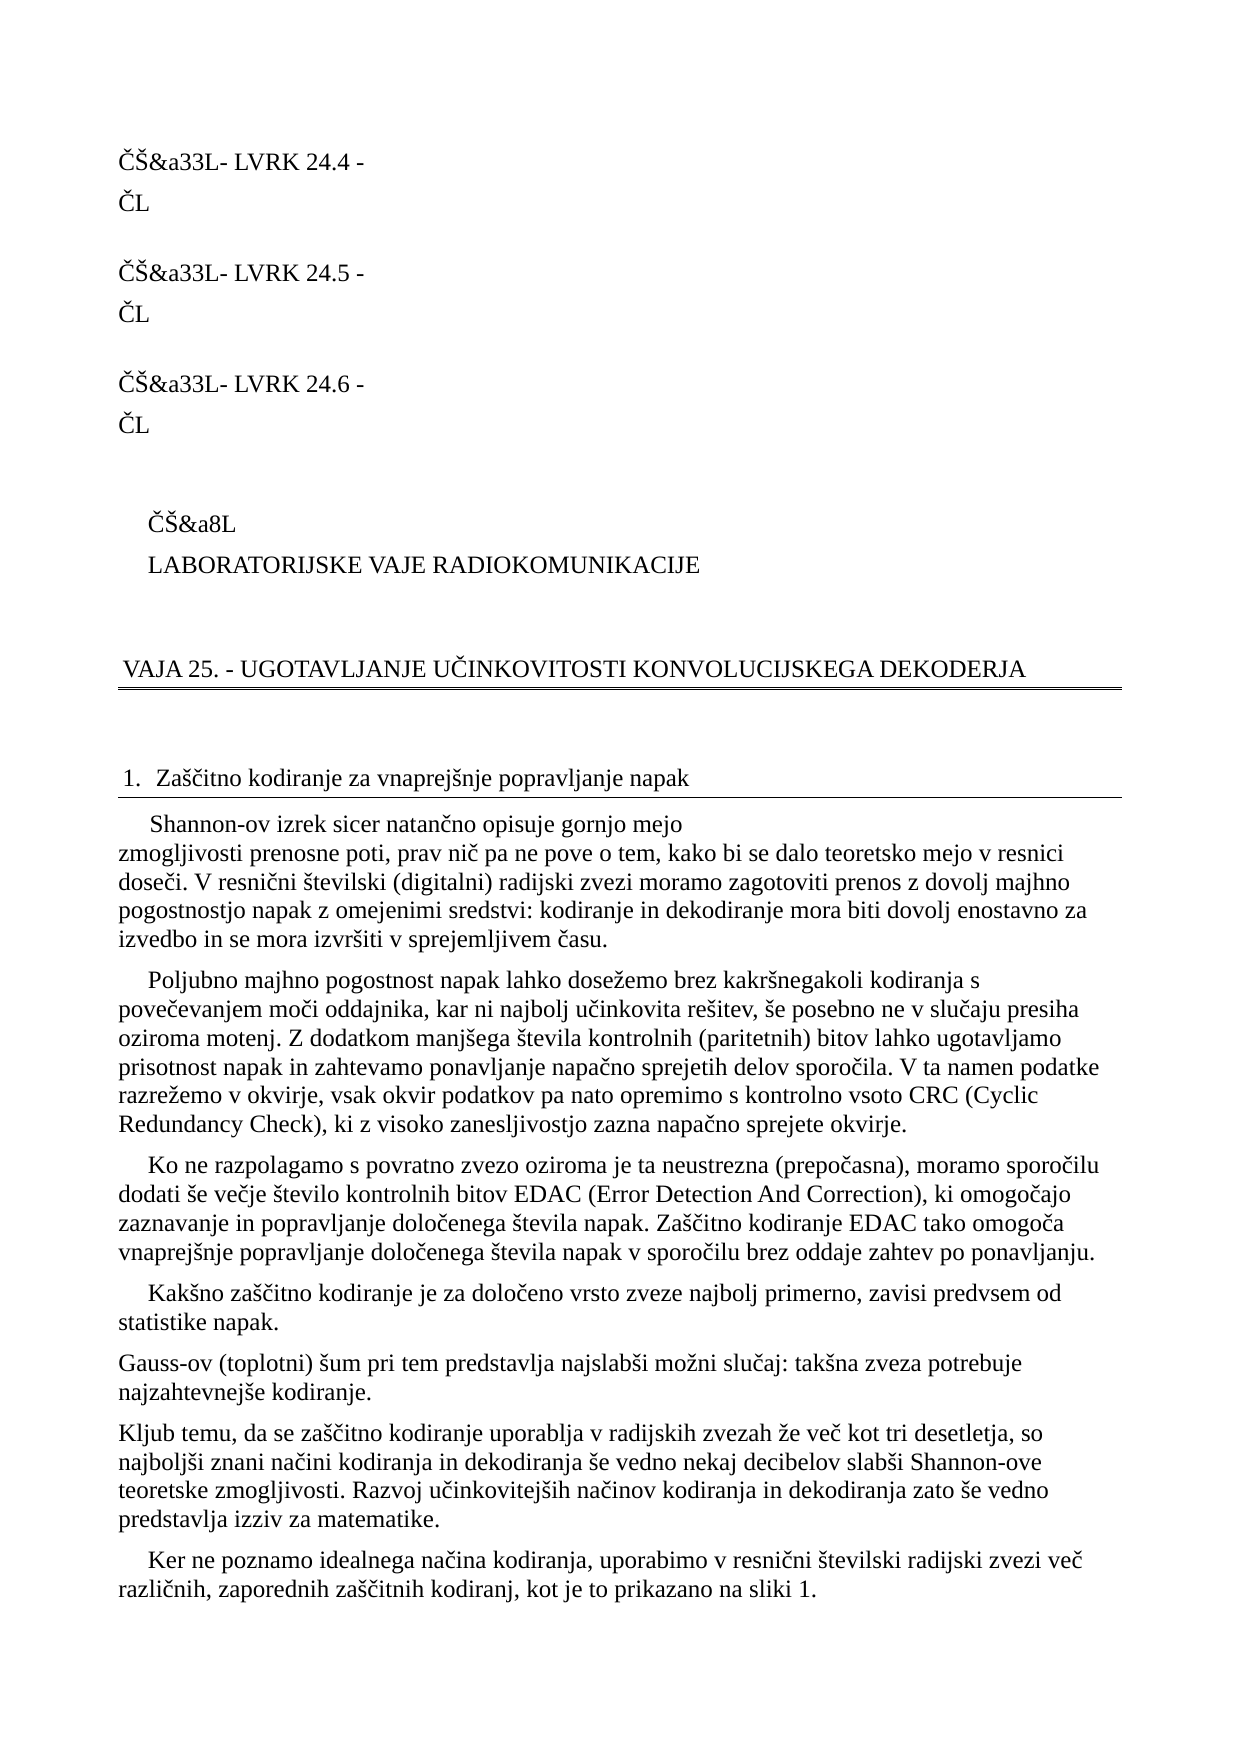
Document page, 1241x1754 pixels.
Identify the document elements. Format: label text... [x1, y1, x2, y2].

text ČL [118, 411, 1122, 439]
text Kljub temu, da se zaščitno kodiranje uporablja v radijskih zvezah že več kot tri desetletja, so najboljši znani načini kodiranja in dekodiranja še vedno nekaj decibelov slabši Shannon-ove teoretske zmogljivosti. Razvoj učinkovitejših načinov kodiranja in dekodiranja zato še vedno predstavlja izziv za matematike. [118, 1418, 1122, 1533]
text Kakšno zaščitno kodiranje je za določeno vrsto zveze najbolj primerno, zavisi predvsem od statistike napak. [118, 1278, 1122, 1336]
text ČŠ&a33L- LVRK 24.6 - [118, 369, 1122, 398]
text 1. Zaščitno kodiranje za vnaprejšnje popravljanje napak [118, 759, 1122, 797]
text ČL [118, 188, 1122, 217]
text Ker ne poznamo idealnega načina kodiranja, uporabimo v resnični številski radijski zvezi več različnih, zaporednih zaščitnih kodiranj, kot je to prikazano na sliki 1. [118, 1546, 1122, 1603]
text LABORATORIJSKE VAJE RADIOKOMUNIKACIJE [148, 551, 1122, 579]
text ČŠ&a8L [148, 509, 1122, 538]
text ČŠ&a33L- LVRK 24.4 - [118, 147, 1122, 176]
text Poljubno majhno pogostnost napak lahko dosežemo brez kakršnegakoli kodiranja s povečevanjem moči oddajnika, kar ni najbolj učinkovita rešitev, še posebno ne v slučaju presiha oziroma motenj. Z dodatkom manjšega števila kontrolnih (paritetnih) bitov lahko ugotavljamo prisotnost napak in zahtevamo ponavljanje napačno sprejetih delov sporočila. V ta namen podatke razrežemo v okvirje, vsak okvir podatkov pa nato opremimo s kontrolno vsoto CRC (Cyclic Redundancy Check), ki z visoko zanesljivostjo zazna napačno sprejete okvirje. [118, 966, 1122, 1138]
text Gauss-ov (toplotni) šum pri tem predstavlja najslabši možni slučaj: takšna zveza potrebuje najzahtevnejše kodiranje. [118, 1348, 1122, 1406]
text ČL [118, 299, 1122, 328]
text VAJA 25. - UGOTAVLJANJE UČINKOVITOSTI KONVOLUCIJSKEGA DEKODERJA [118, 649, 1122, 687]
text ČŠ&a33L- LVRK 24.5 - [118, 258, 1122, 287]
text Shannon-ov izrek sicer natančno opisuje gornjo mejo [118, 809, 1122, 838]
text Ko ne razpolagamo s povratno zvezo oziroma je ta neustrezna (prepočasna), moramo sporočilu dodati še večje število kontrolnih bitov EDAC (Error Detection And Correction), ki omogočajo zaznavanje in popravljanje določenega števila napak. Zaščitno kodiranje EDAC tako omogoča vnaprejšnje popravljanje določenega števila napak v sporočilu brez oddaje zahtev po ponavljanju. [118, 1151, 1122, 1266]
text zmogljivosti prenosne poti, prav nič pa ne pove o tem, kako bi se dalo teoretsko mejo v resnici doseči. V resnični številski (digitalni) radijski zvezi moramo zagotoviti prenos z dovolj majhno pogostnostjo napak z omejenimi sredstvi: kodiranje in dekodiranje mora biti dovolj enostavno za izvedbo in se mora izvršiti v sprejemljivem času. [118, 838, 1122, 953]
